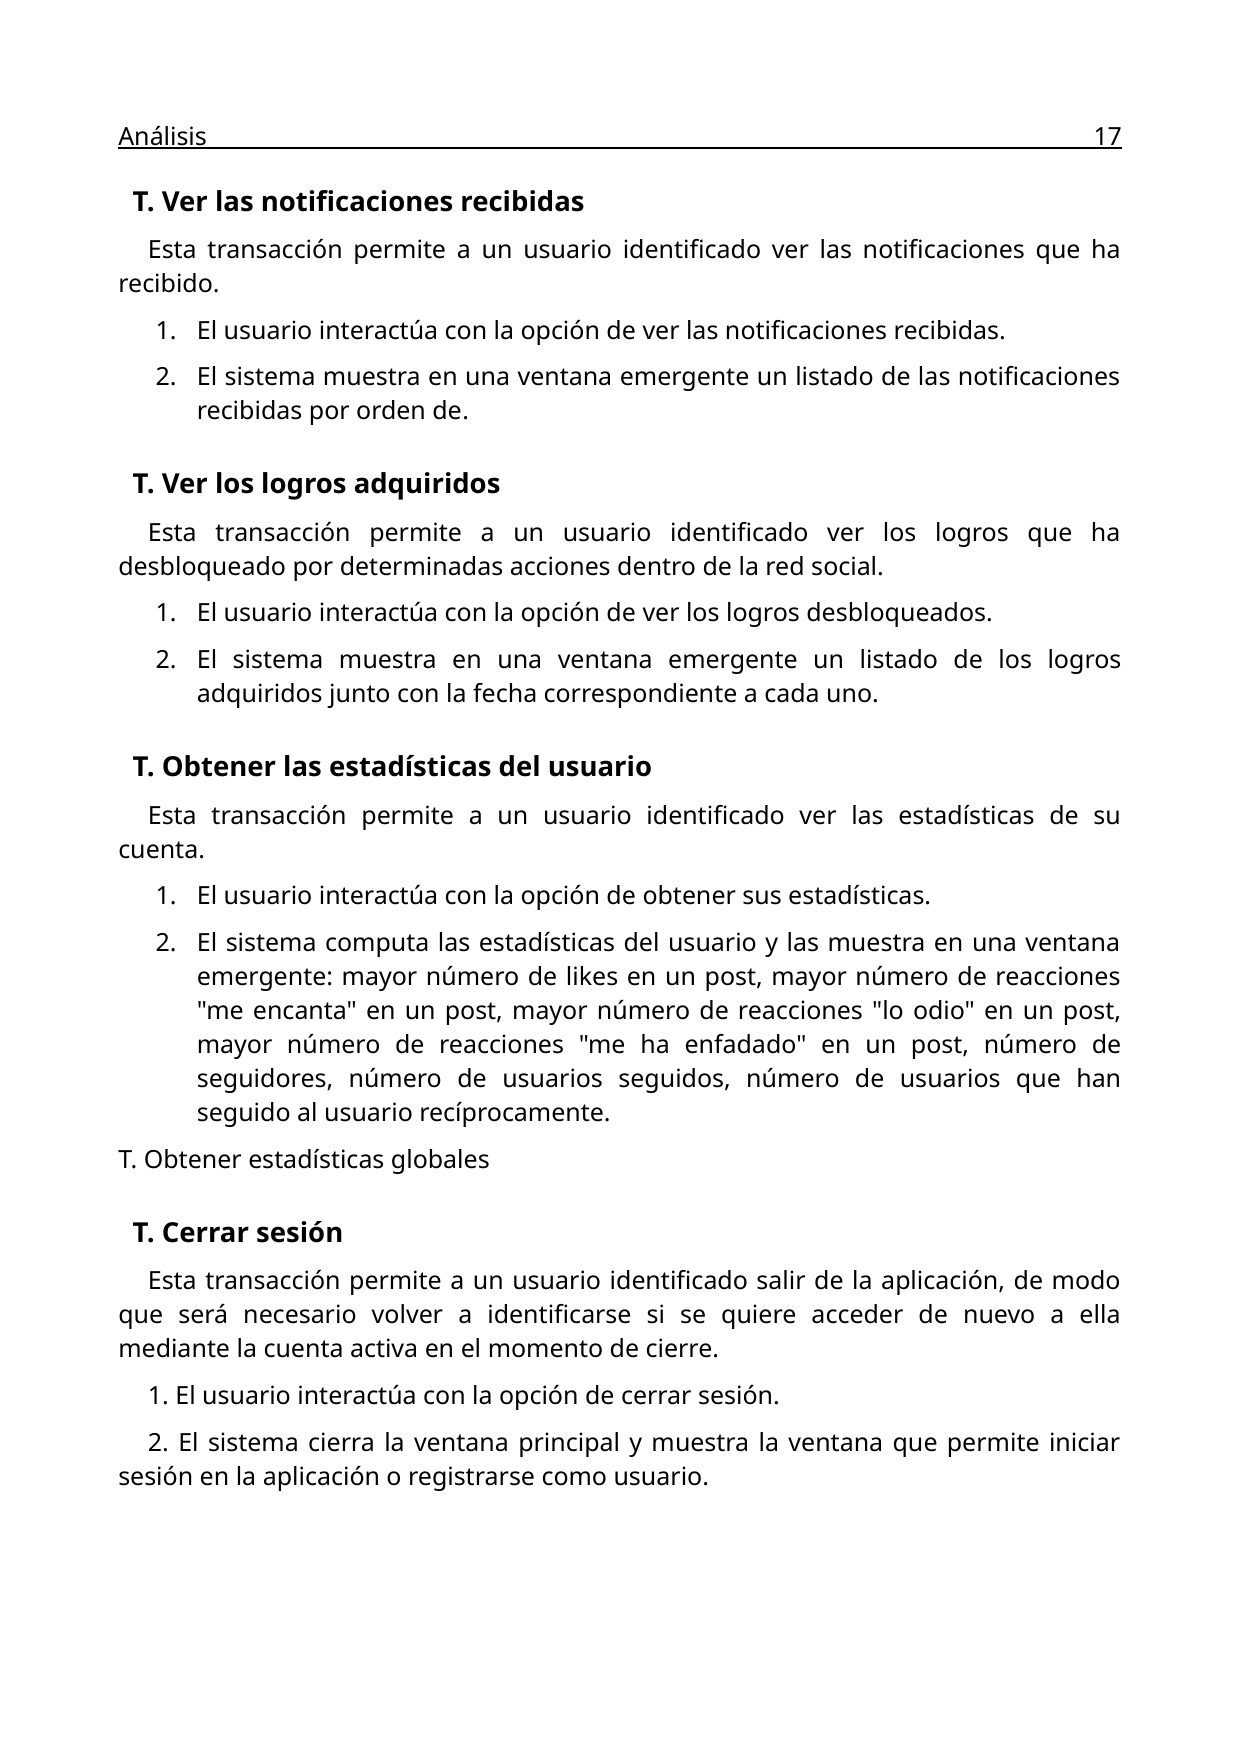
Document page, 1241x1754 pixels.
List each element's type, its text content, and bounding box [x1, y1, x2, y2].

subtitle T. Ver los logros adquiridos [118, 464, 1122, 502]
list El sistema computa las estadísticas del usuario y las muestra en una ventana emergente: mayor número de likes en un post, mayor número de reacciones "me encanta" en un post, mayor número de reacciones "lo odio" en un post, mayor número de reacciones "me ha enfadado" en un post, número de seguidores, número de usuarios seguidos, número de usuarios que han seguido al usuario recíprocamente. [155, 924, 1122, 1129]
list El usuario interactúa con la opción de ver los logros desbloqueados. [155, 595, 1122, 629]
list El sistema muestra en una ventana emergente un listado de las notificaciones recibidas por orden de. [155, 359, 1122, 427]
text Esta transacción permite a un usuario identificado ver las notificaciones que ha recibido. [118, 232, 1122, 300]
text Esta transacción permite a un usuario identificado ver los logros que ha desbloqueado por determinadas acciones dentro de la red social. [118, 514, 1122, 583]
list T. Obtener estadísticas globales [118, 1141, 1122, 1175]
text Esta transacción permite a un usuario identificado salir de la aplicación, de modo que será necesario volver a identificarse si se quiere acceder de nuevo a ella mediante la cuenta activa en el momento de cierre. [118, 1263, 1122, 1365]
list El sistema muestra en una ventana emergente un listado de los logros adquiridos junto con la fecha correspondiente a cada uno. [155, 642, 1122, 710]
list El usuario interactúa con la opción de ver las notificaciones recibidas. [155, 312, 1122, 346]
subtitle T. Ver las notificaciones recibidas [118, 182, 1122, 219]
list El usuario interactúa con la opción de obtener sus estadísticas. [155, 878, 1122, 912]
text 1. El usuario interactúa con la opción de cerrar sesión. [118, 1378, 1122, 1412]
subtitle T. Obtener las estadísticas del usuario [118, 747, 1122, 785]
subtitle T. Cerrar sesión [118, 1213, 1122, 1250]
text 2. El sistema cierra la ventana principal y muestra la ventana que permite iniciar sesión en la aplicación o registrarse como usuario. [118, 1424, 1122, 1492]
text Esta transacción permite a un usuario identificado ver las estadísticas de su cuenta. [118, 797, 1122, 865]
